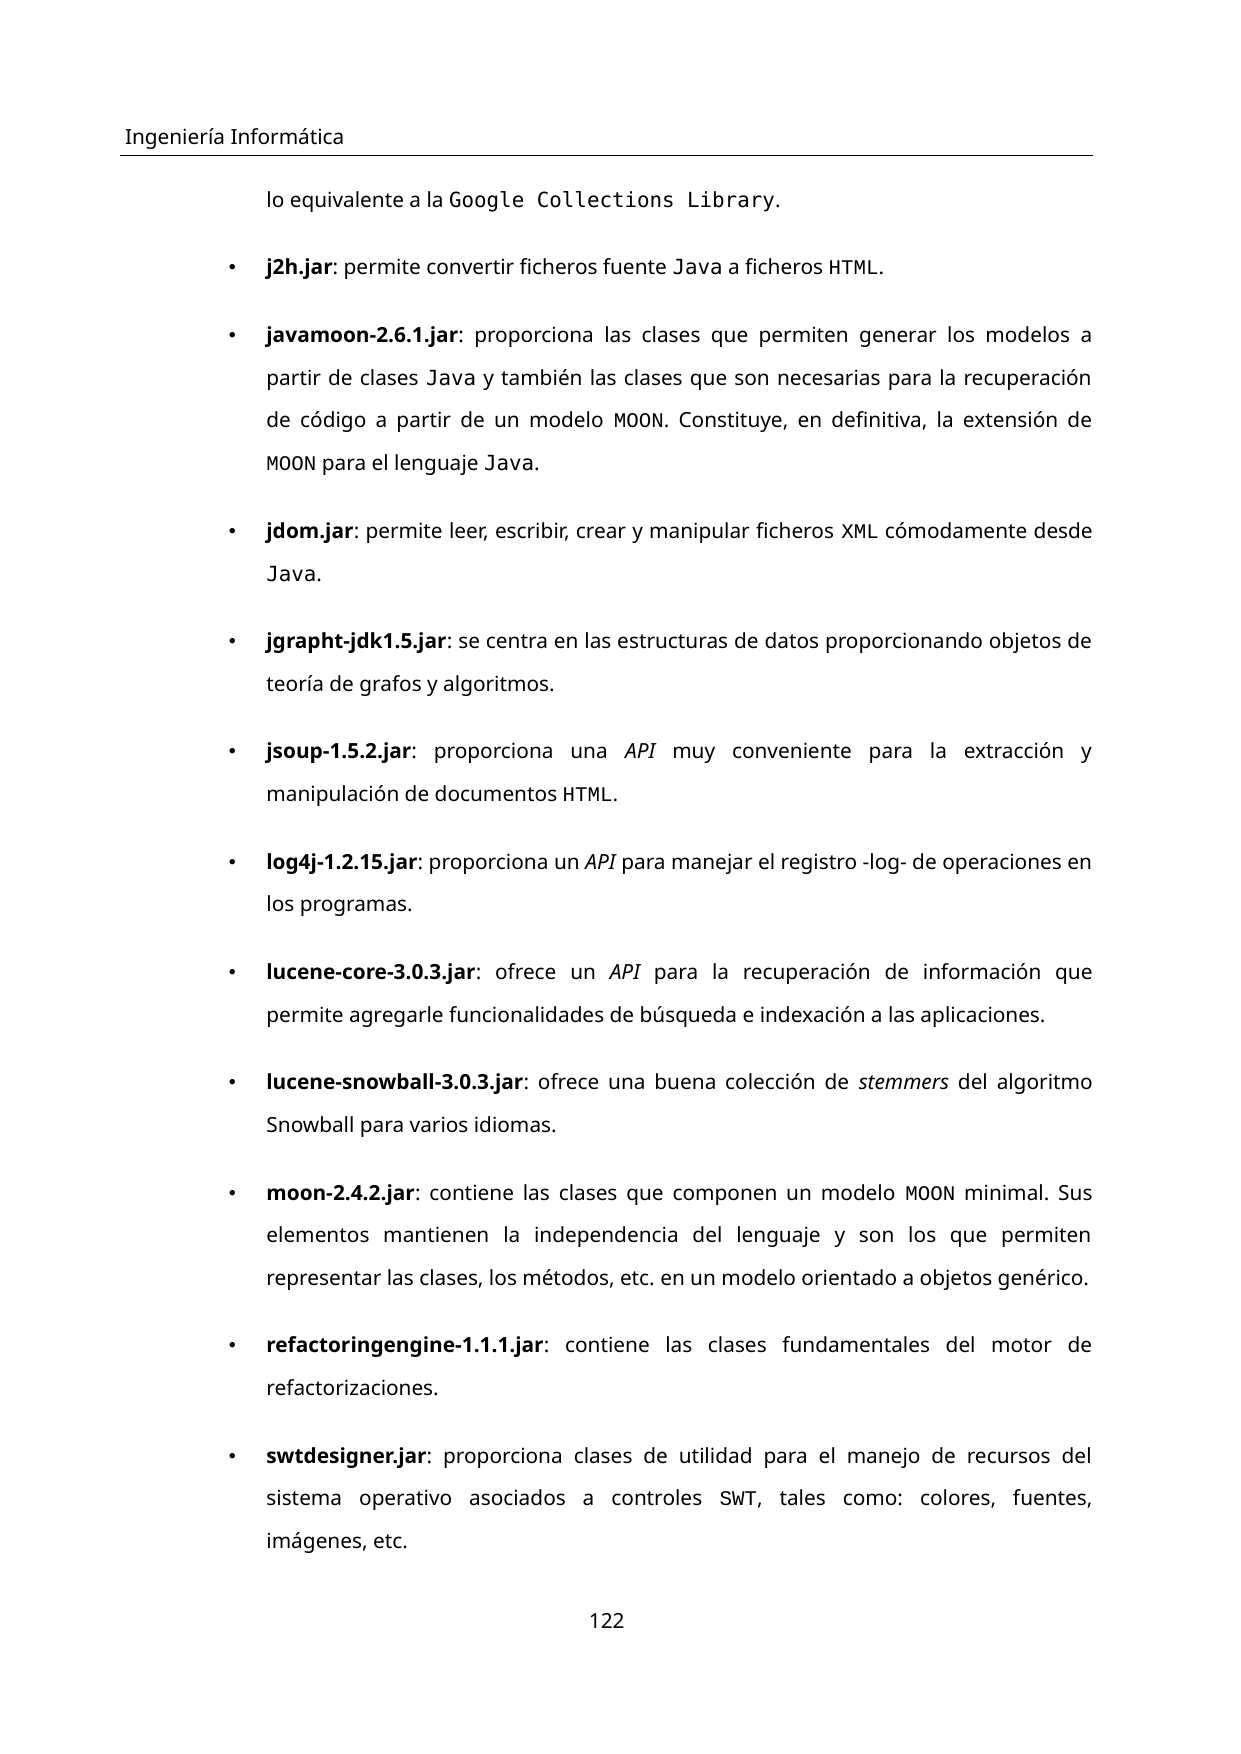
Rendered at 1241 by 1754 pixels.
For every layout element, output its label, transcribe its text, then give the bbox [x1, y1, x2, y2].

list javamoon-2.6.1.jar: proporciona las clases que permiten generar los modelos a partir de clases Java y también las clases que son necesarias para la recuperación de código a partir de un modelo MOON. Constituye, en definitiva, la extensión de MOON para el lenguaje Java. [229, 320, 1093, 477]
list jsoup-1.5.2.jar: proporciona una API muy conveniente para la extracción y manipulación de documentos HTML. [229, 737, 1093, 808]
list swtdesigner.jar: proporciona clases de utilidad para el manejo de recursos del sistema operativo asociados a controles SWT, tales como: colores, fuentes, imágenes, etc. [229, 1441, 1093, 1554]
list jdom.jar: permite leer, escribir, crear y manipular ficheros XML cómodamente desde Java. [229, 516, 1093, 587]
list moon-2.4.2.jar: contiene las clases que componen un modelo MOON minimal. Sus elementos mantienen la independencia del lenguaje y son los que permiten representar las clases, los métodos, etc. en un modelo orientado a objetos genérico. [229, 1178, 1093, 1291]
list lucene-snowball-3.0.3.jar: ofrece una buena colección de stemmers del algoritmo Snowball para varios idiomas. [229, 1067, 1093, 1138]
list j2h.jar: permite convertir ficheros fuente Java a ficheros HTML. [229, 252, 1093, 281]
list lucene-core-3.0.3.jar: ofrece un API para la recuperación de información que permite agregarle funcionalidades de búsqueda e indexación a las aplicaciones. [229, 957, 1093, 1028]
list lo equivalente a la Google Collections Library. [229, 185, 1093, 213]
list jgrapht-jdk1.5.jar: se centra en las estructuras de datos proporcionando objetos de teoría de grafos y algoritmos. [229, 626, 1093, 697]
list refactoringengine-1.1.1.jar: contiene las clases fundamentales del motor de refactorizaciones. [229, 1331, 1093, 1402]
list log4j-1.2.15.jar: proporciona un API para manejar el registro -log- de operaciones en los programas. [229, 847, 1093, 918]
